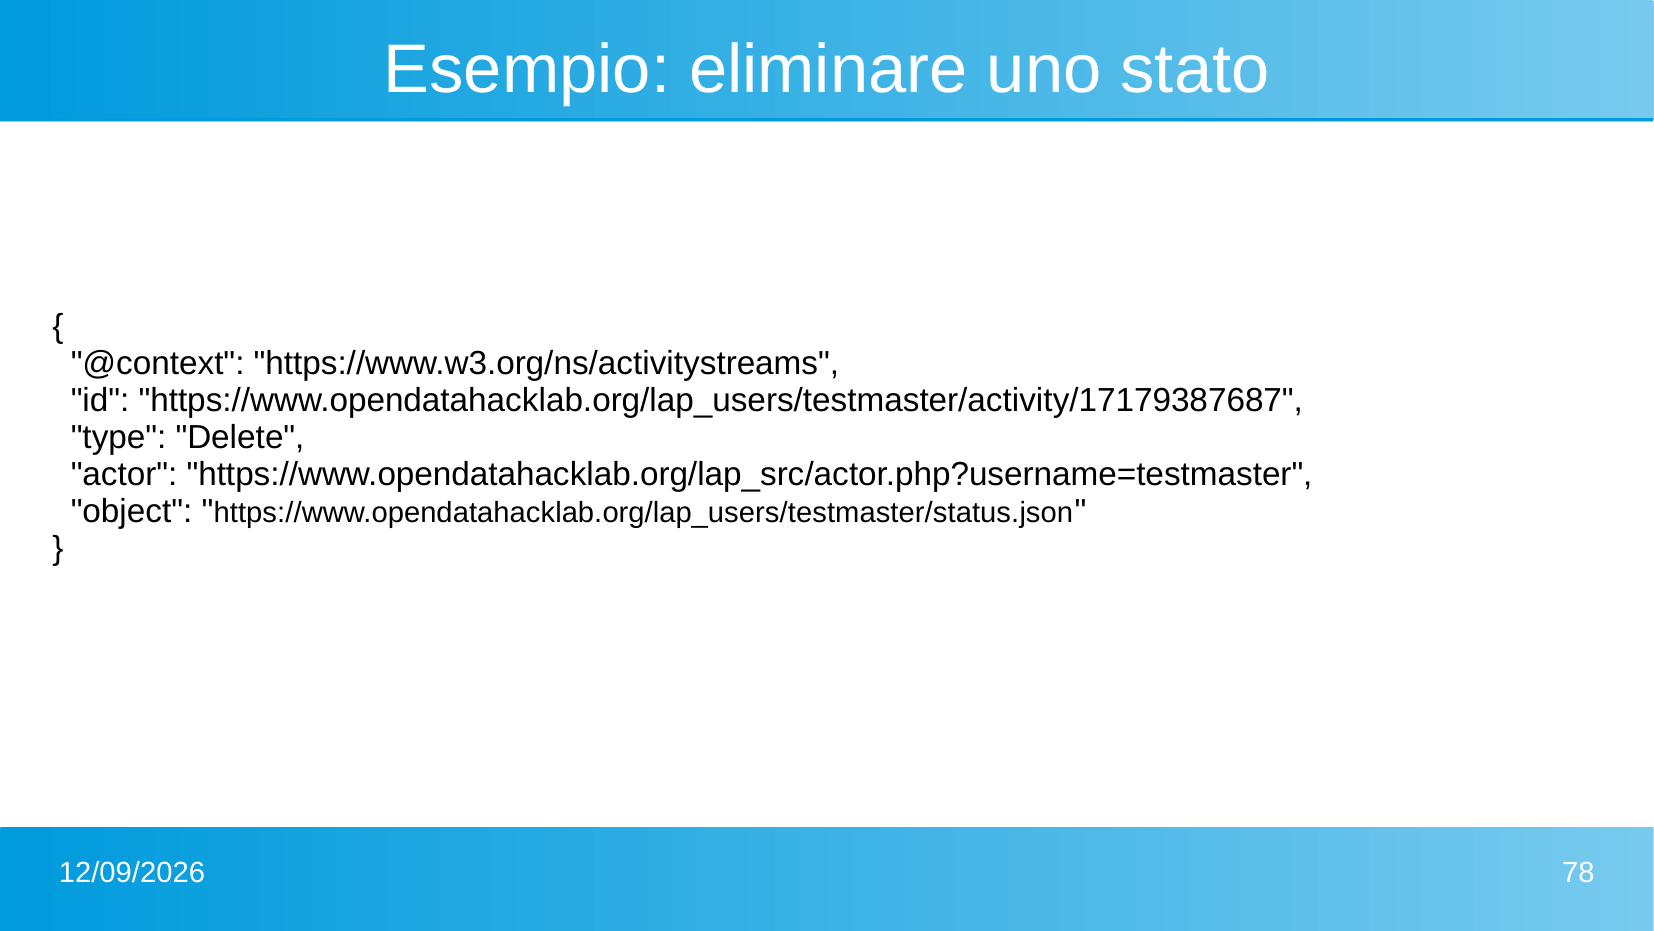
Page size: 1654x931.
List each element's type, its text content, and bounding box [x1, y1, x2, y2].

title Esempio: eliminare uno stato [59, 29, 1595, 108]
text_box { "@context": "https://www.w3.org/ns/activitystreams", "id": "https://www.opendatahacklab.org/lap_users/testmaster/activity/17179387687", "type": "Delete", "actor": "https://www.opendatahacklab.org/lap_src/actor.php?username=testmaster", "object": "https://www.opendatahacklab.org/lap_users/testmaster/status.json" } [37, 300, 1613, 617]
